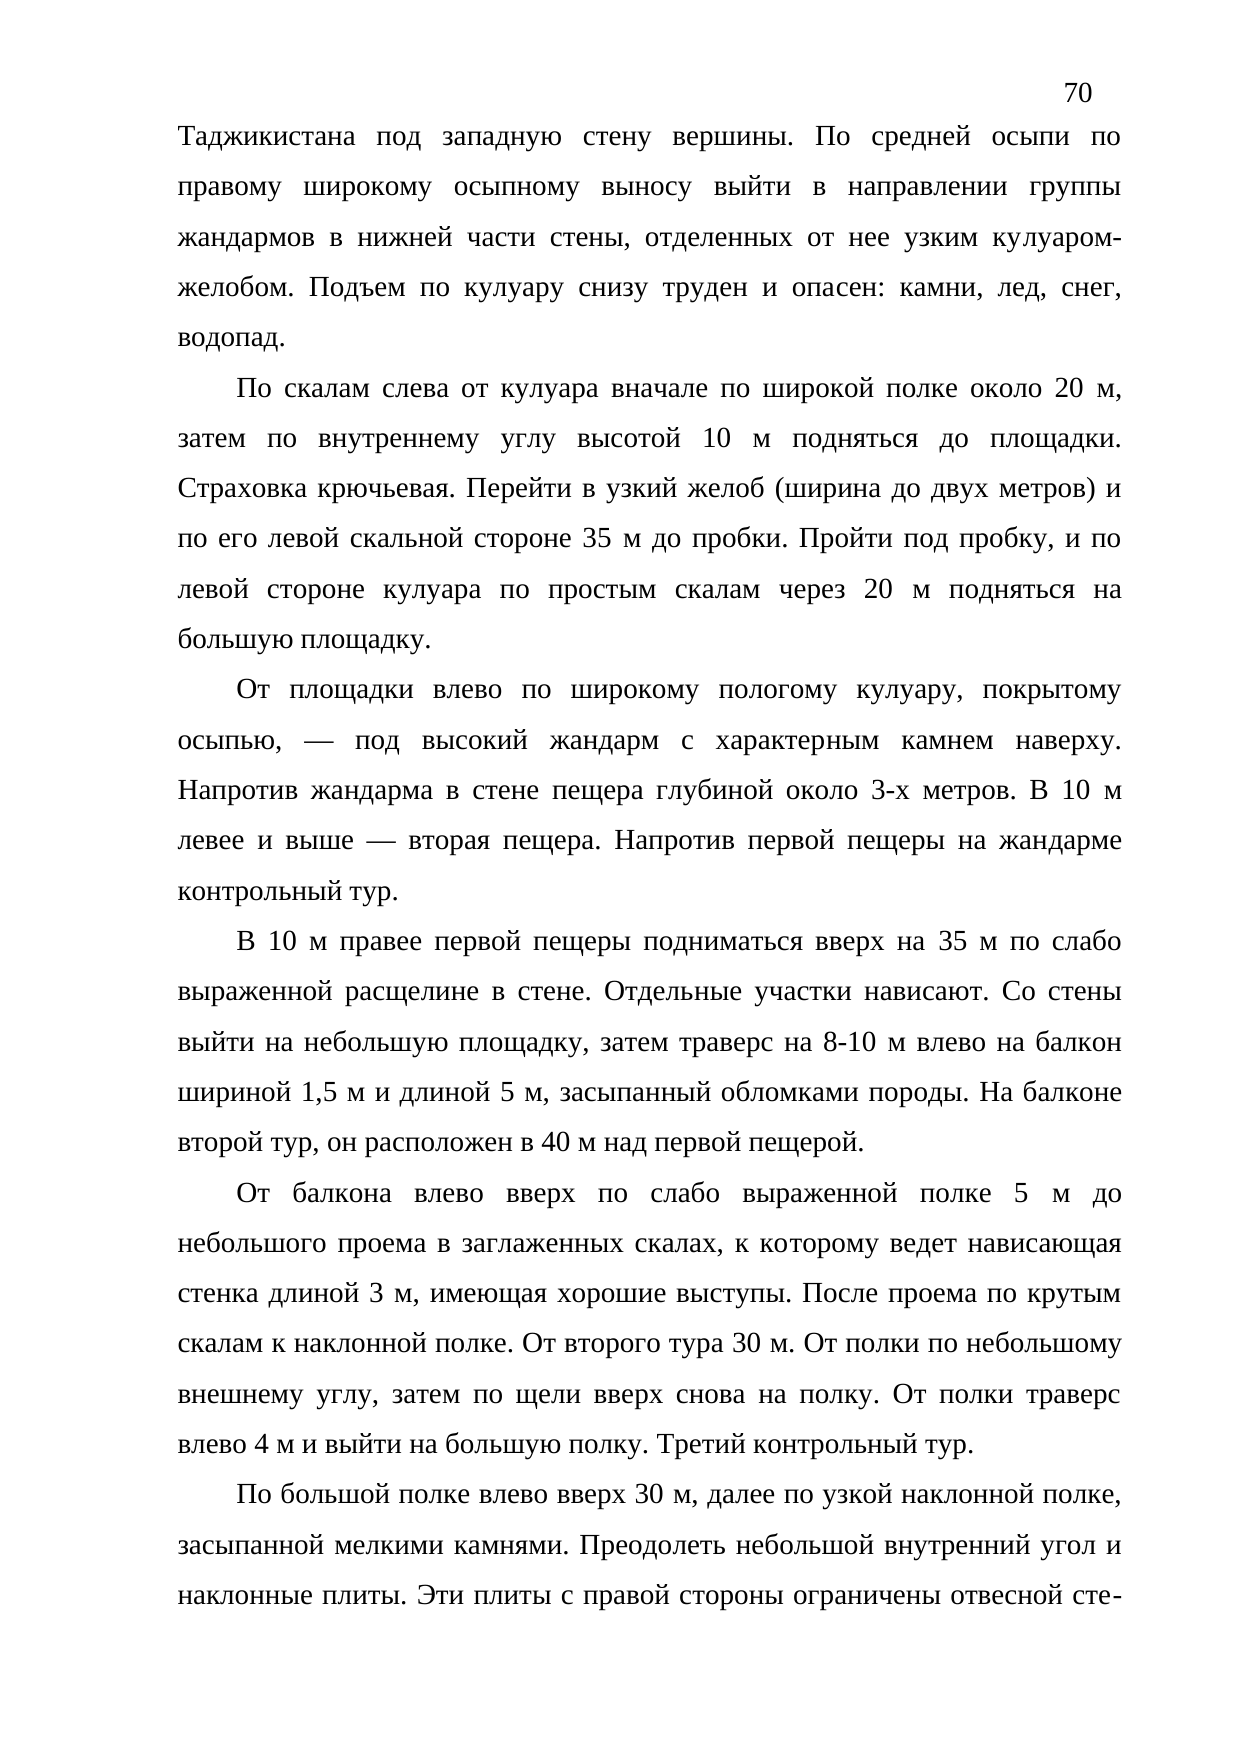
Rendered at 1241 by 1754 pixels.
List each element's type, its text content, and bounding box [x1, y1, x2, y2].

text Таджикистана под западную стену вершины. По средней осыпи по правому широкому осыпному выносу выйти в направлении группы жандар­мов в нижней части стены, отделенных от нее узким ку­луаром-желобом. Подъем по кулуару снизу труден и опа­сен: камни, лед, снег, водопад. [177, 118, 1122, 353]
text По скалам слева от кулуара вначале по широкой полке около 20 м, затем по внутреннему углу высотой 10 м подняться до площадки. Страховка крючьевая. Пе­рейти в узкий желоб (ширина до двух метров) и по его левой скальной стороне 35 м до пробки. Пройти под пробку, и по левой стороне кулуара по простым скалам через 20 м подняться на большую площадку. [177, 370, 1122, 655]
text От балкона влево вверх по слабо выраженной полке 5 м до небольшого проема в заглаженных скалах, к ко­торому ведет нависающая стенка длиной 3 м, имеющая хорошие выступы. После проема по крутым скалам к на­клонной полке. От второго тура 30 м. От полки по не­большому внешнему углу, затем по щели вверх снова на полку. От полки траверс влево 4 м и выйти на боль­шую полку. Третий контрольный тур. [177, 1175, 1122, 1460]
text От площадки влево по широкому пологому кулуару, покрытому осыпью, — под высокий жандарм с характер­ным камнем наверху. Напротив жандарма в стене пе­щера глубиной около 3-х метров. В 10 м левее и вы­ше — вторая пещера. Напротив первой пещеры на жан­дарме контрольный тур. [177, 672, 1122, 906]
text По большой полке влево вверх 30 м, далее по узкой наклонной полке, засыпанной мелкими камнями. Преодо­леть небольшой внутренний угол и наклонные плиты. Эти плиты с правой стороны ограничены отвесной сте­ [177, 1477, 1122, 1611]
text В 10 м правее первой пещеры подниматься вверх на 35 м по слабо выраженной расщелине в стене. Отдель­ные участки нависают. Со стены выйти на небольшую площадку, затем траверс на 8-10 м влево на балкон шириной 1,5 м и длиной 5 м, засыпанный обломками по­роды. На балконе второй тур, он расположен в 40 м над первой пещерой. [177, 923, 1122, 1158]
